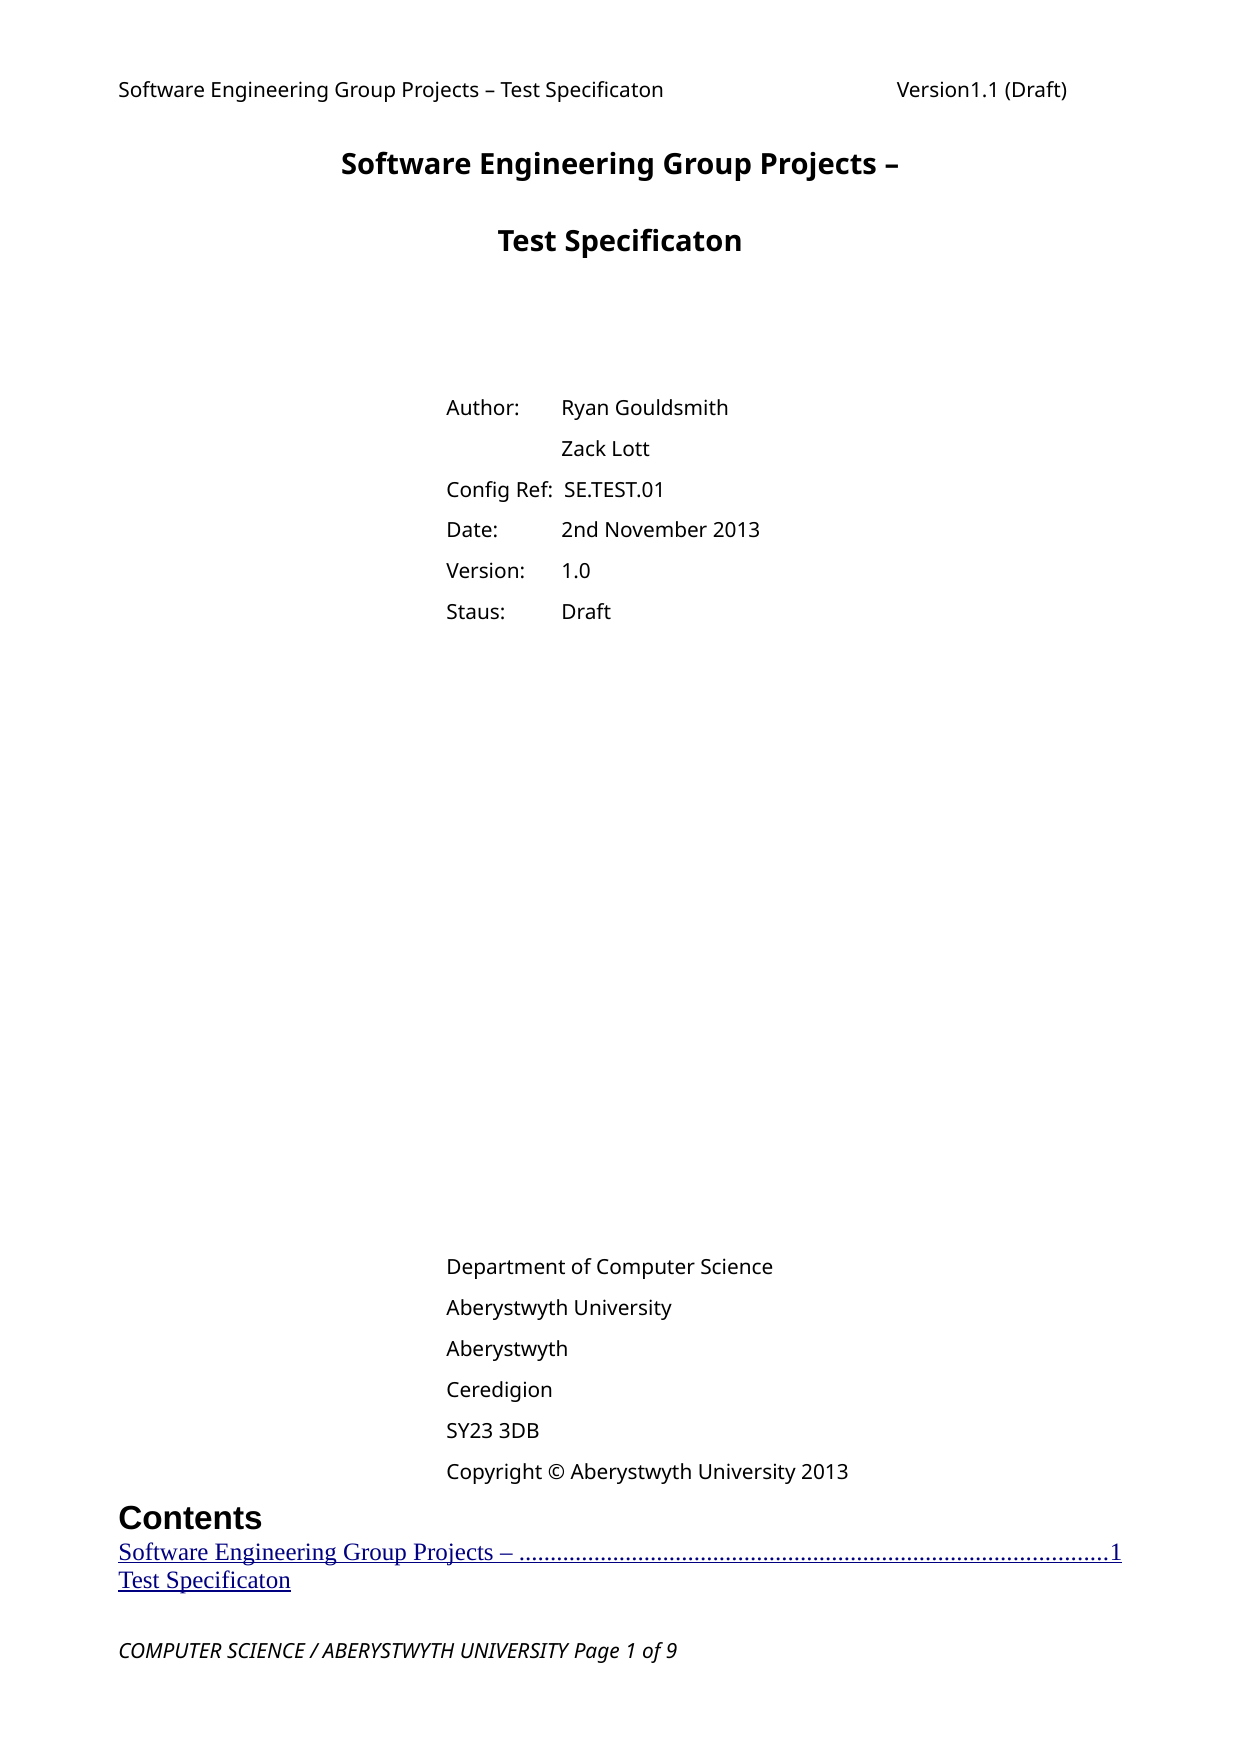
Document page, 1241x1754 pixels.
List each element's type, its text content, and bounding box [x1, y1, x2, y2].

subtitle Software Engineering Group Projects – [118, 143, 1122, 183]
text Aberystwyth University [118, 1293, 1122, 1322]
text Copyright © Aberystwyth University 2013 [118, 1457, 1122, 1486]
text Aberystwyth [118, 1334, 1122, 1363]
text Version: 1.0 [118, 557, 1122, 585]
text Software Engineering Group Projects – 1 [118, 1537, 1122, 1562]
text Author: Ryan Gouldsmith [118, 393, 1122, 421]
text Zack Lott [118, 434, 1122, 462]
text Date: 2nd November 2013 [118, 516, 1122, 544]
text Staus: Draft [118, 597, 1122, 626]
text Ceredigion [118, 1375, 1122, 1404]
text Test Specificaton 1 [118, 1565, 1122, 1623]
text Department of Computer Science [118, 1252, 1122, 1281]
text SY23 3DB [118, 1416, 1122, 1445]
subtitle Test Specificaton [118, 220, 1122, 339]
text Config Ref: SE.TEST.01 [118, 475, 1122, 503]
subtitle Contents [118, 1498, 1122, 1537]
